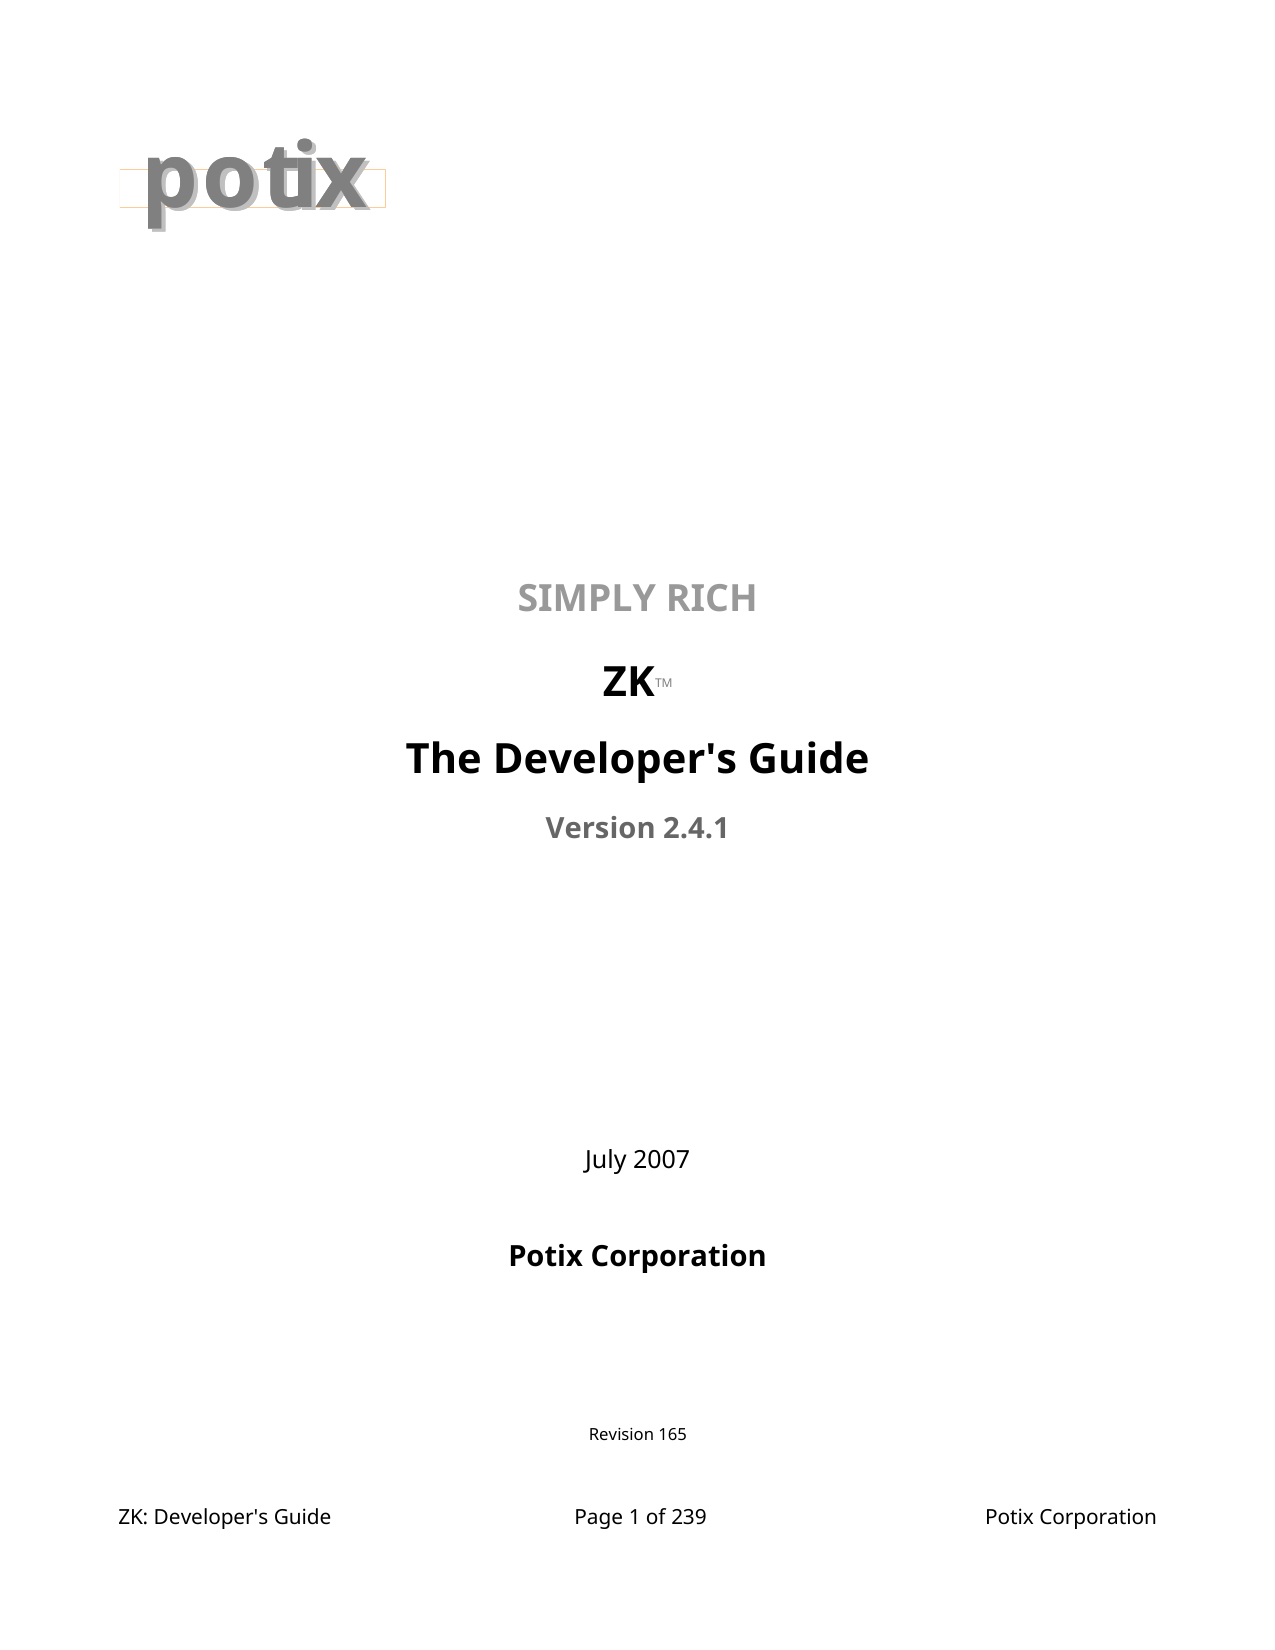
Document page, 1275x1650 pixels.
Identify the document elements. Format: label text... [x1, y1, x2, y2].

text July 2007 [118, 1142, 1157, 1176]
text Potix Corporation [118, 1235, 1157, 1275]
text Revision 165 [118, 1422, 1157, 1445]
text ZKTM [118, 652, 1157, 708]
text SIMPLY RICH [118, 571, 1157, 622]
text The Developer's Guide [118, 729, 1157, 786]
text Version 2.4.1 [118, 807, 1157, 847]
